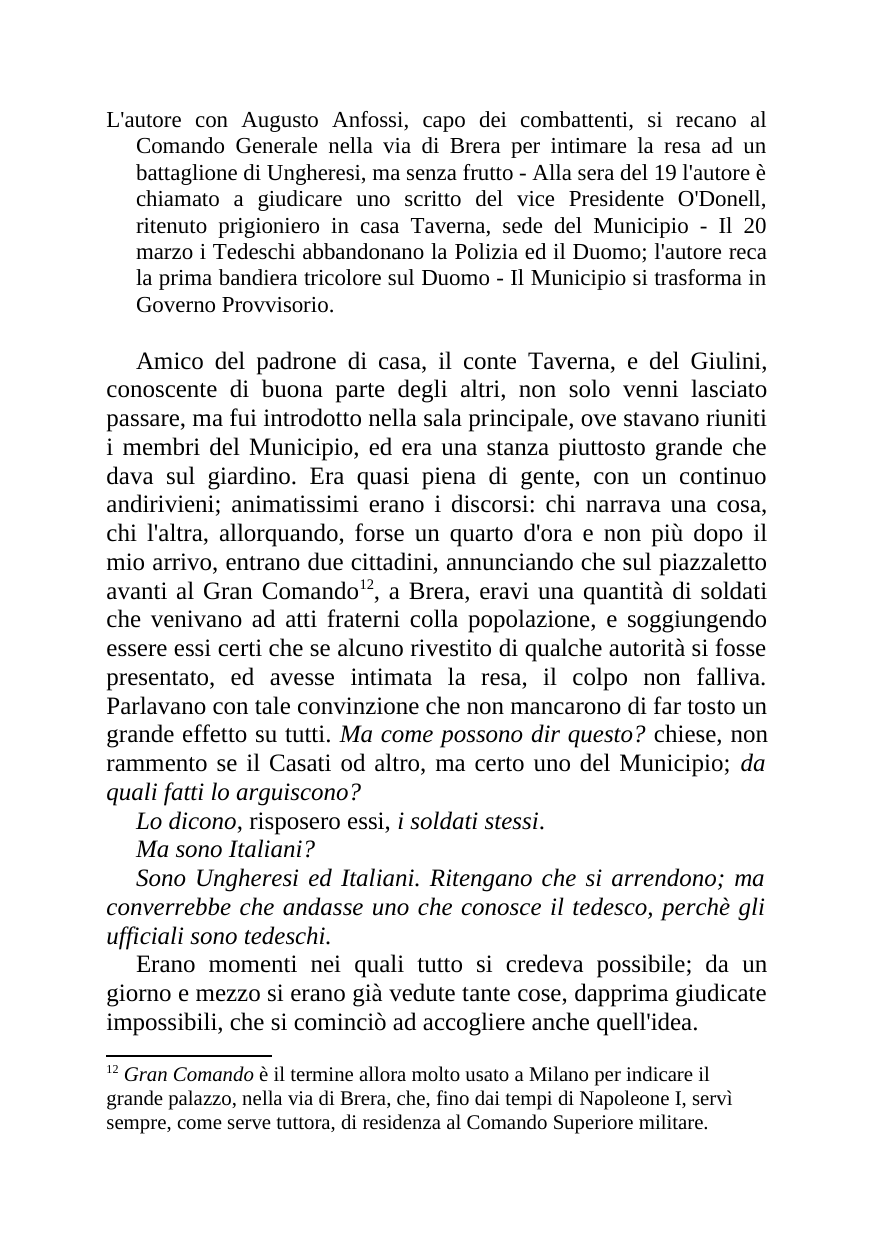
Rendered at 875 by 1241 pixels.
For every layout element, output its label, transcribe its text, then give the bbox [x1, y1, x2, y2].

text L'autore con Augusto Anfossi, capo dei combattenti, si recano al Comando Generale nella via di Brera per intimare la resa ad un battaglione di Ungheresi, ma senza frutto - Alla sera del 19 l'autore è chiamato a giudicare uno scritto del vice Presidente O'Donell, ritenuto prigioniero in casa Taverna, sede del Municipio - Il 20 marzo i Tedeschi abbandonano la Polizia ed il Duomo; l'autore reca la prima bandiera tricolore sul Duomo - Il Municipio si trasforma in Governo Provvisorio. [106, 106, 768, 317]
text Ma sono Italiani? [106, 834, 768, 863]
text Sono Ungheresi ed Italiani. Ritengano che si arrendono; ma converrebbe che andasse uno che conosce il tedesco, perchè gli ufficiali sono tedeschi. [106, 863, 768, 949]
text Amico del padrone di casa, il conte Taverna, e del Giulini, conoscente di buona parte degli altri, non solo venni lasciato passare, ma fui introdotto nella sala principale, ove stavano riuniti i membri del Municipio, ed era una stanza piuttosto grande che dava sul giardino. Era quasi piena di gente, con un continuo andirivieni; animatissimi erano i discorsi: chi narrava una cosa, chi l'altra, allorquando, forse un quarto d'ora e non più dopo il mio arrivo, entrano due cittadini, annunciando che sul piazzaletto avanti al Gran Comando, a Brera, eravi una quantità di soldati che venivano ad atti fraterni colla popolazione, e soggiungendo essere essi certi che se alcuno rivestito di qualche autorità si fosse presentato, ed avesse intimata la resa, il colpo non falliva. Parlavano con tale convinzione che non mancarono di far tosto un grande effetto su tutti. Ma come possono dir questo? chiese, non rammento se il Casati od altro, ma certo uno del Municipio; da quali fatti lo arguiscono? [106, 346, 768, 806]
text Erano momenti nei quali tutto si credeva possibile; da un giorno e mezzo si erano già vedute tante cose, dapprima giudicate impossibili, che si cominciò ad accogliere anche quell'idea. [106, 949, 768, 1036]
text Lo dicono, risposero essi, i soldati stessi. [106, 806, 768, 834]
text Gran Comando è il termine allora molto usato a Milano per indicare il grande palazzo, nella via di Brera, che, fino dai tempi di Napoleone I, servì sempre, come serve tuttora, di residenza al Comando Superiore militare. [106, 1062, 768, 1134]
